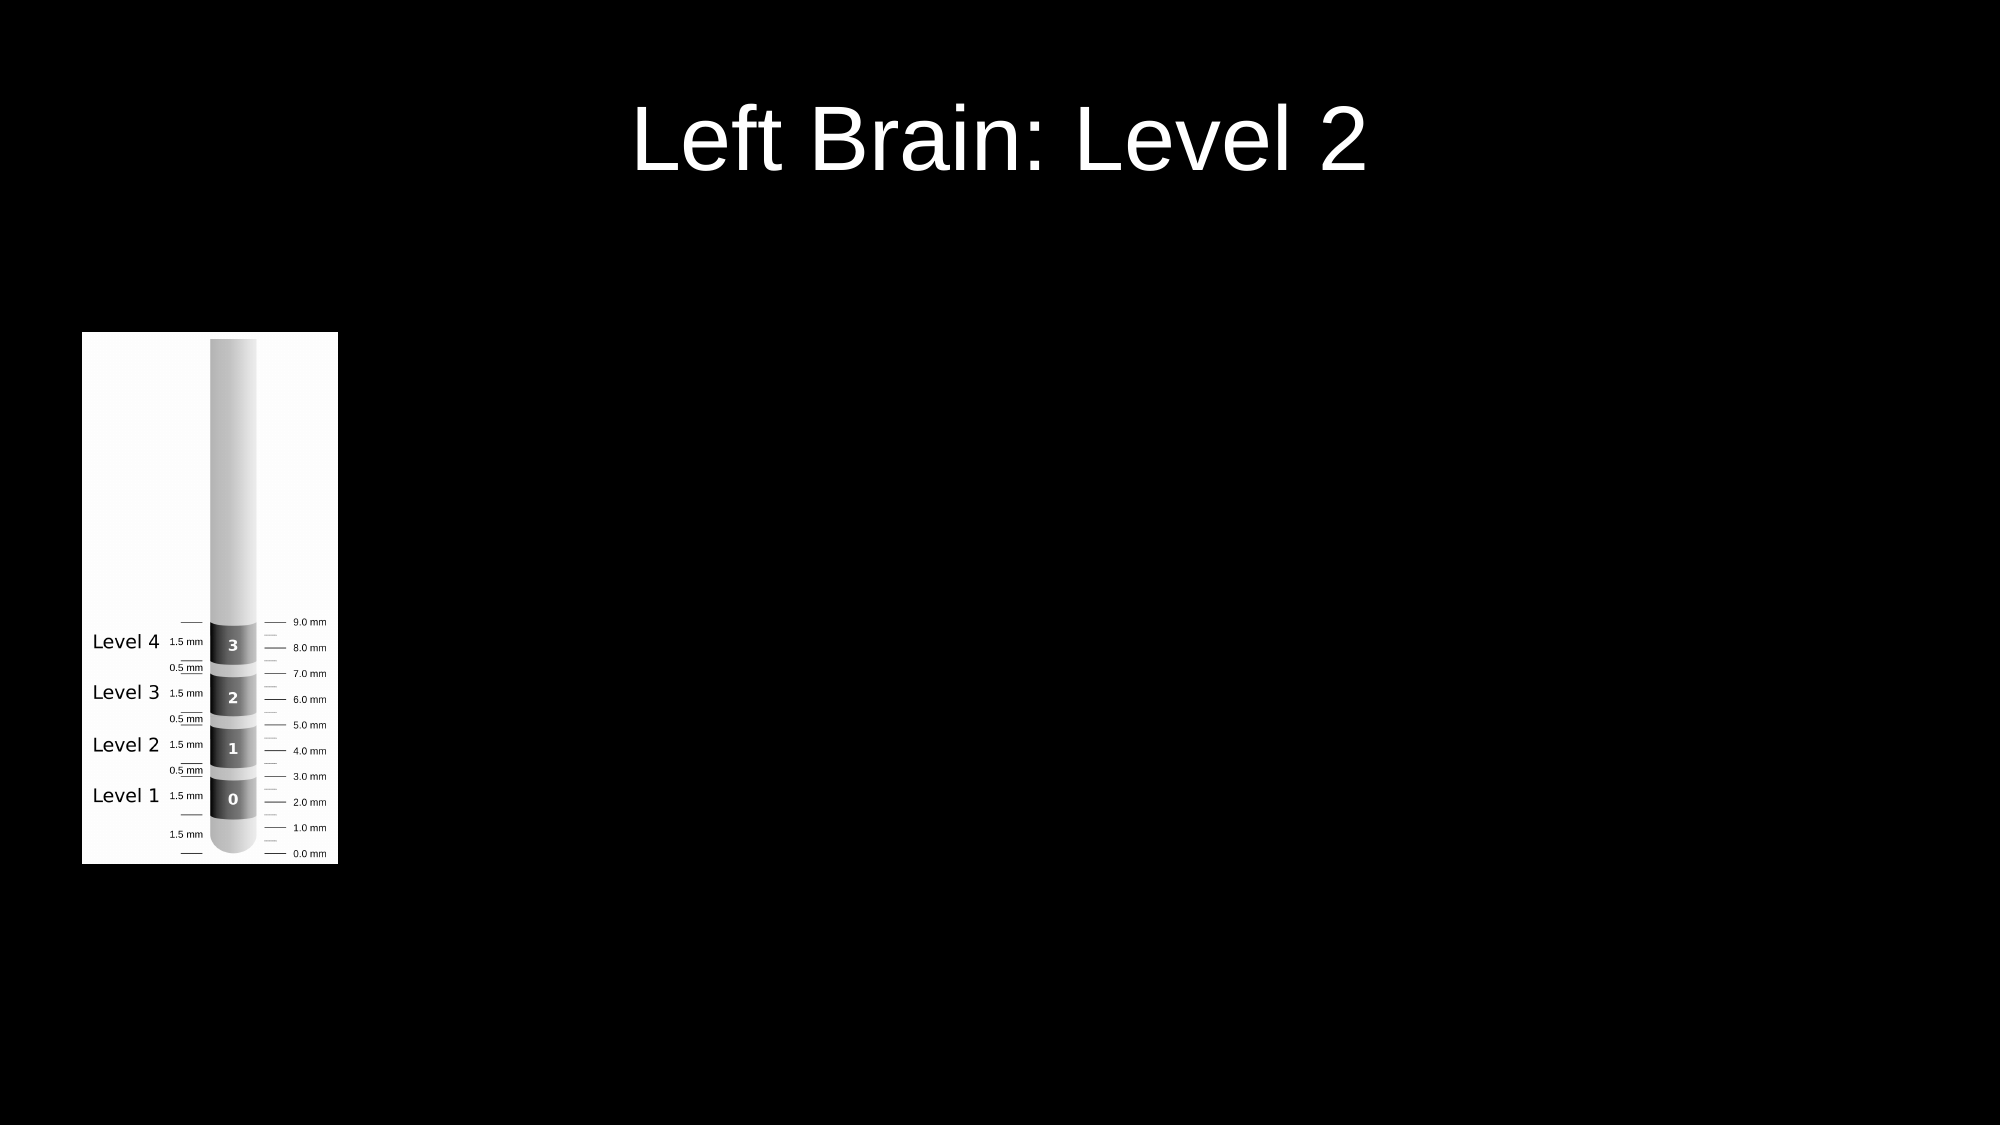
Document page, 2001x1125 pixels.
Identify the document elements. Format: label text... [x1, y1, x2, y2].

picture [82, 332, 338, 864]
title Left Brain: Level 2 [99, 44, 1900, 233]
